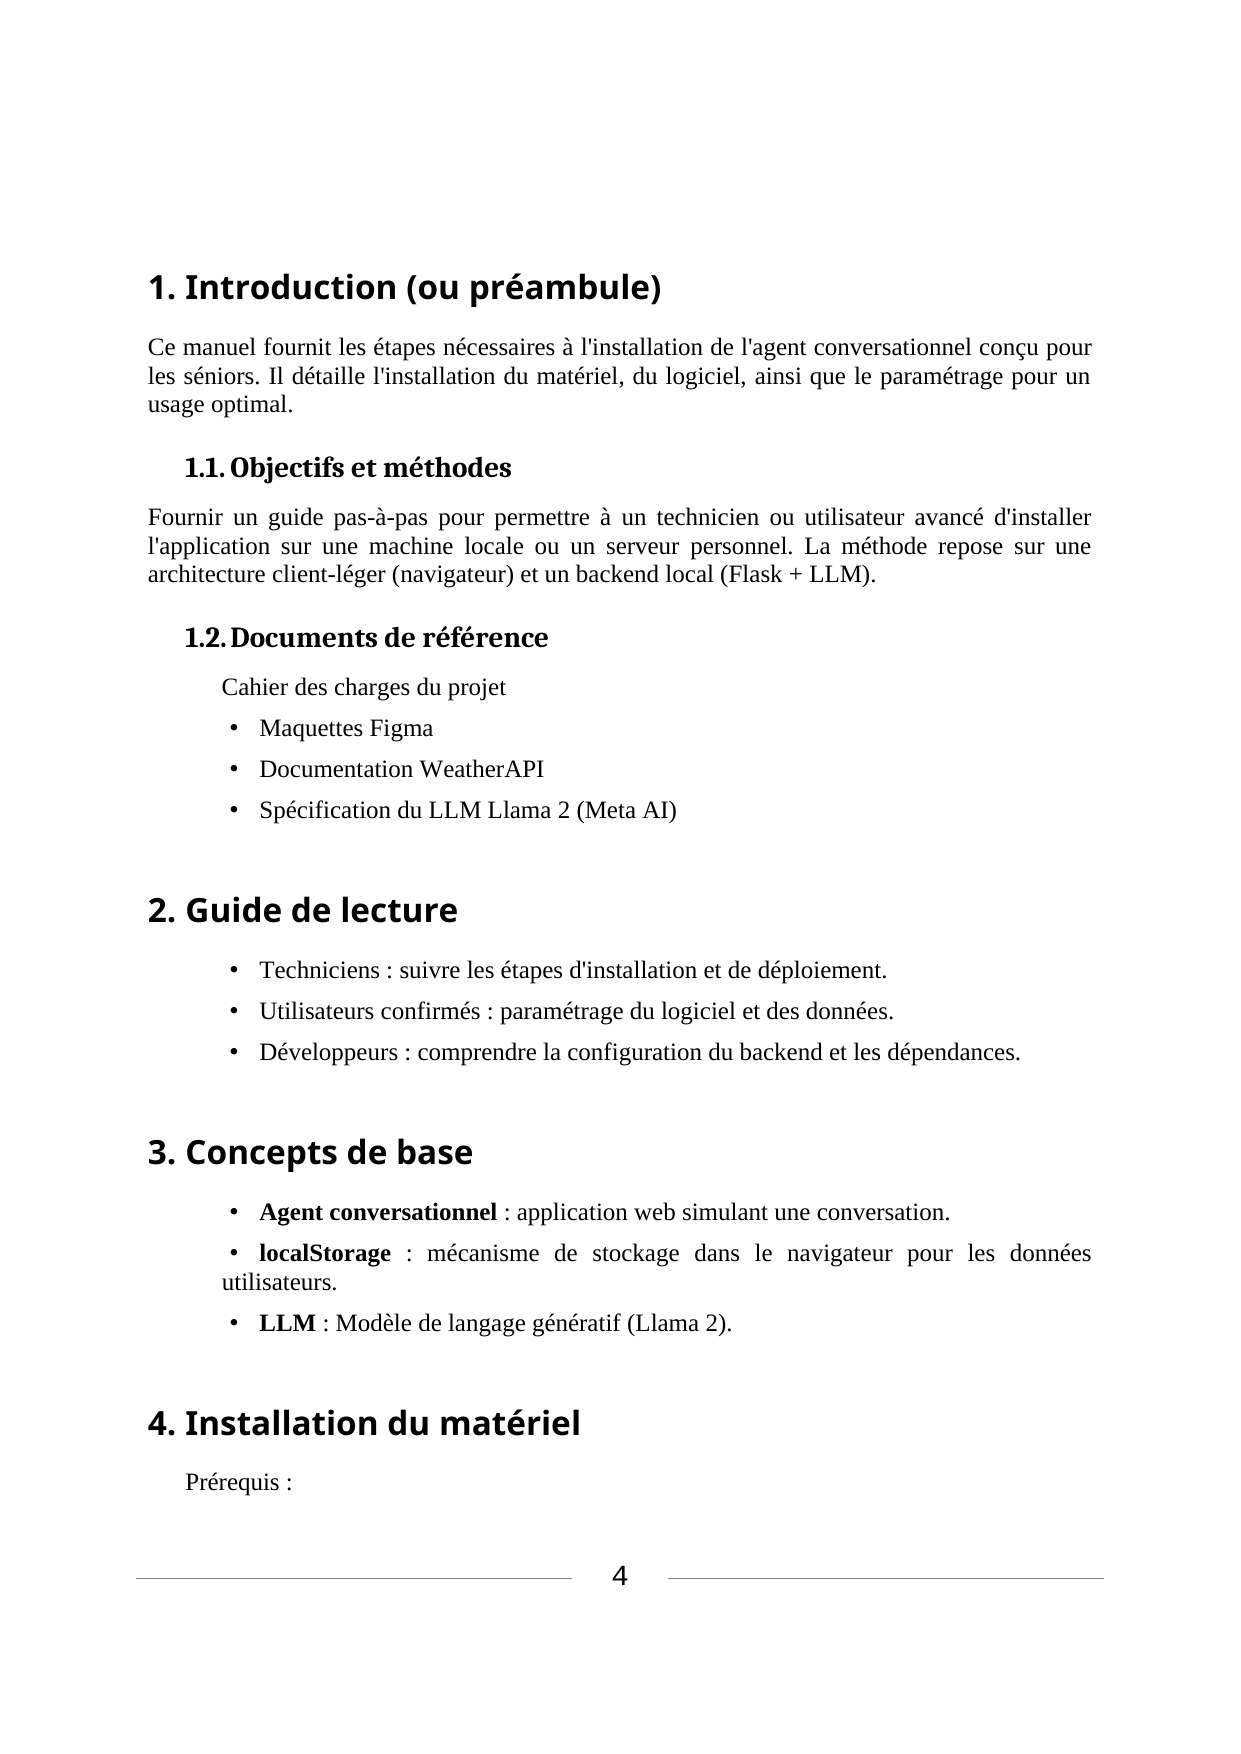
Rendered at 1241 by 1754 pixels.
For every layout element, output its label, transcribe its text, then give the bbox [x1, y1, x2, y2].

list Maquettes Figma [192, 713, 1092, 742]
list localStorage : mécanisme de stockage dans le navigateur pour les données utilisateurs. [192, 1238, 1092, 1296]
subtitle Objectifs et méthodes [185, 452, 1092, 485]
subtitle Concepts de base [148, 1129, 1092, 1174]
subtitle Installation du matériel [148, 1399, 1092, 1445]
text Fournir un guide pas-à-pas pour permettre à un technicien ou utilisateur avancé d'installer l'application sur une machine locale ou un serveur personnel. La méthode repose sur une architecture client-léger (navigateur) et un backend local (Flask + LLM). [148, 502, 1092, 588]
list Développeurs : comprendre la configuration du backend et les dépendances. [192, 1037, 1092, 1066]
text Cahier des charges du projet [148, 672, 1092, 701]
list Spécification du LLM Llama 2 (Meta AI) [192, 796, 1092, 824]
subtitle Documents de référence [185, 622, 1092, 655]
subtitle Introduction (ou préambule) [148, 264, 1092, 309]
text Ce manuel fournit les étapes nécessaires à l'installation de l'agent conversationnel conçu pour les séniors. Il détaille l'installation du matériel, du logiciel, ainsi que le paramétrage pour un usage optimal. [148, 332, 1092, 418]
list Agent conversationnel : application web simulant une conversation. [192, 1197, 1092, 1226]
list LLM : Modèle de langage génératif (Llama 2). [192, 1308, 1092, 1337]
list Documentation WeatherAPI [192, 754, 1092, 783]
subtitle Guide de lecture [148, 887, 1092, 932]
list Techniciens : suivre les étapes d'installation et de déploiement. [192, 955, 1092, 984]
text Prérequis : [148, 1467, 1092, 1496]
list Utilisateurs confirmés : paramétrage du logiciel et des données. [192, 996, 1092, 1025]
